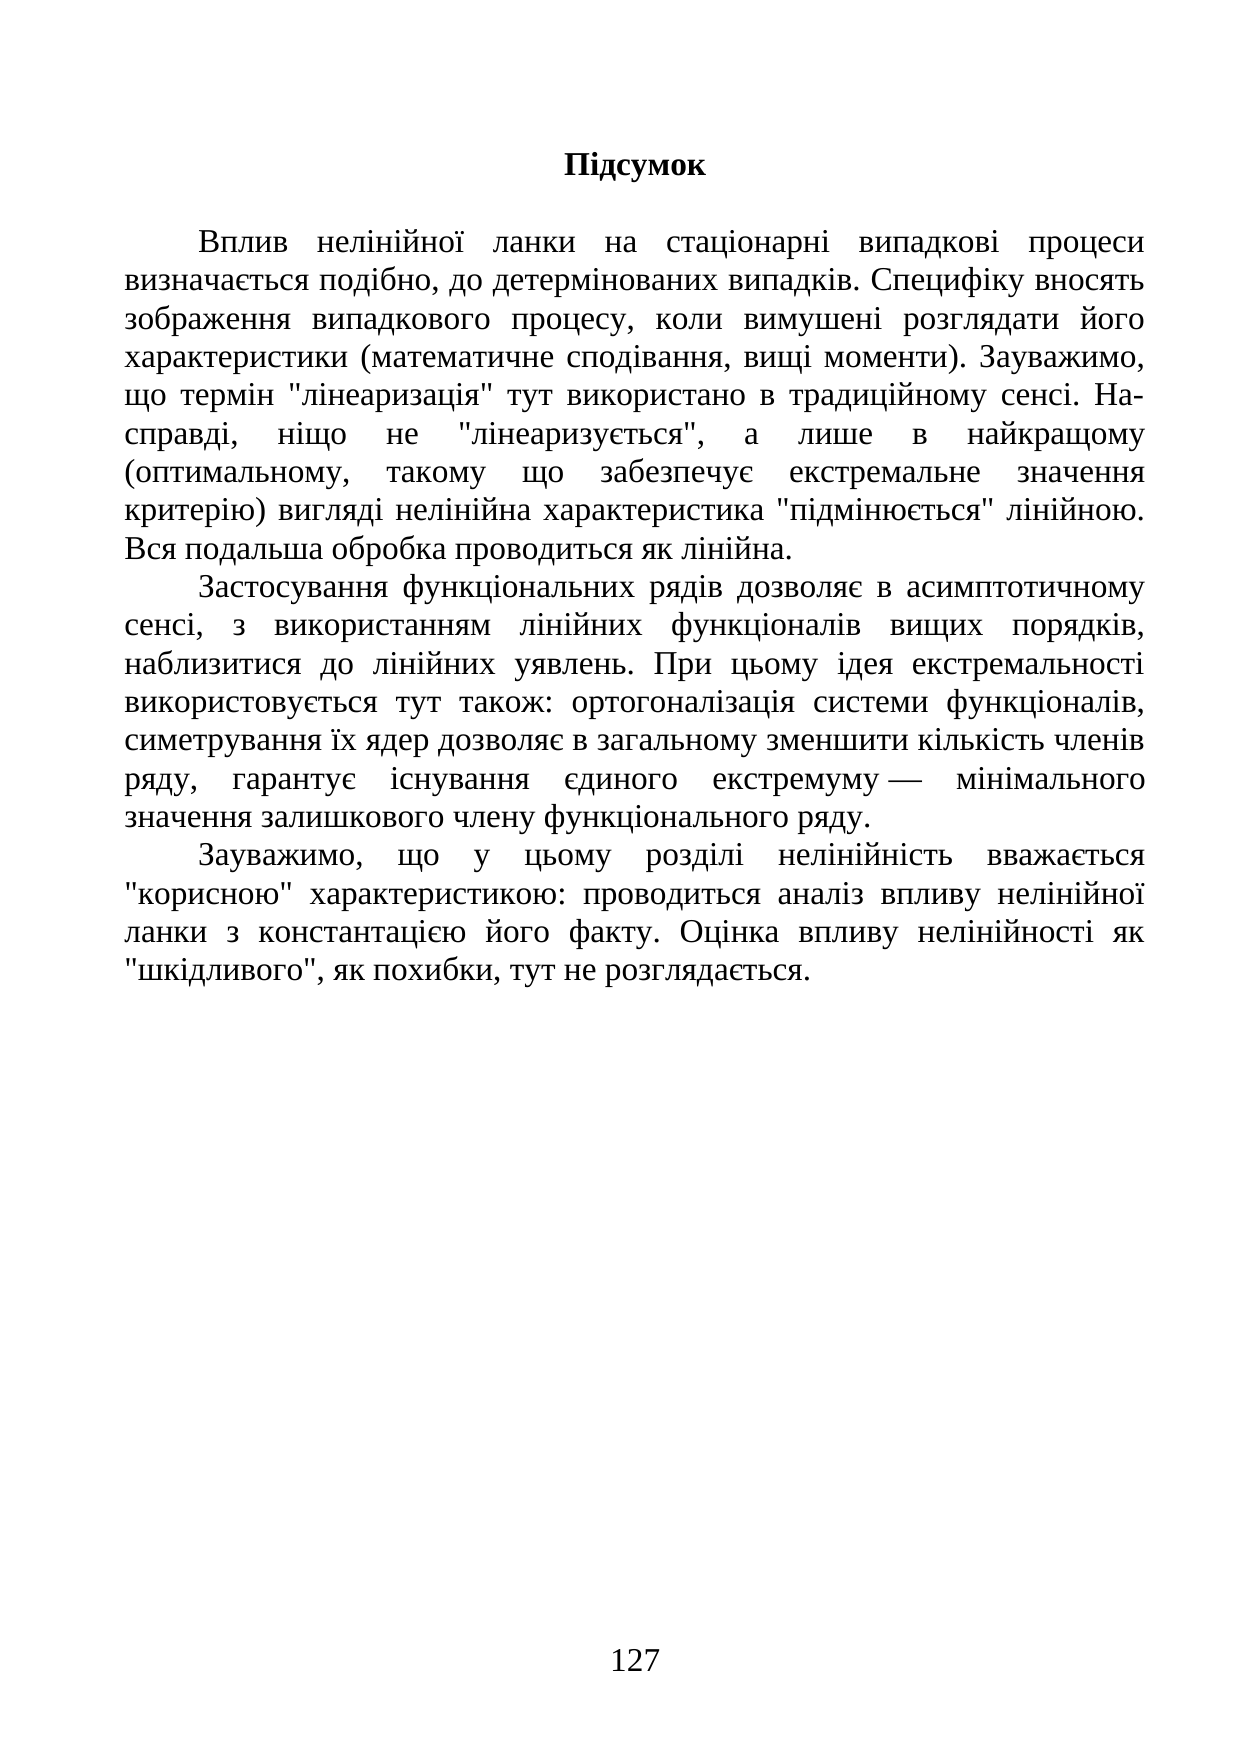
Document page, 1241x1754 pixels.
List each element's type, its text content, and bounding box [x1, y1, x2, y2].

text Вплив нелiнiйної ланки на стацiонарнi випадковi процеси визначається подiбно, до детермiнованих випадків. Специфiку вносять зображення випадкового процесу, коли вимушені розглядати його характеристики (математичне сподiвання, вищi моменти). Зауважимо, що термiн "лiнеаризацiя" тут використано в традицiйному сенсi. На-справдi, нiщо не "лiнеаризується", а лише в найкращому (оптимальному, такому що забезпечує екстремальне значення критерiю) виглядi нелiнiйна характеристика "пiдмiнюється" лiнiйною. Вся подальша обробка проводиться як лiнiйна. [124, 221, 1146, 566]
text Підсумок [124, 145, 1146, 183]
text Застосування функцiональних рядiв дозволяє в асимптотичному сенсi, з використанням лiнiйних функцiоналiв вищих порядкiв, наблизитися до лiнiйних уявлень. При цьому iдея екстремальностi використовується тут також: ортогоналiзацiя системи функцiоналiв, симетрування їх ядер дозволяє в загальному зменшити кiлькiсть членiв ряду, гарантує iснування єдиного екстремуму — мiнiмального значення залишкового члену функцiонального ряду. [124, 566, 1146, 835]
text Зауважимо, що у цьому роздiлi нелiнiйнiсть вважається "корисною" характеристикою: проводиться аналiз впливу нелiнiйної ланки з константацiєю його факту. Оцiнка впливу нелiнiйностi як "шкiдливого", як похибки, тут не розглядається. [124, 835, 1146, 988]
